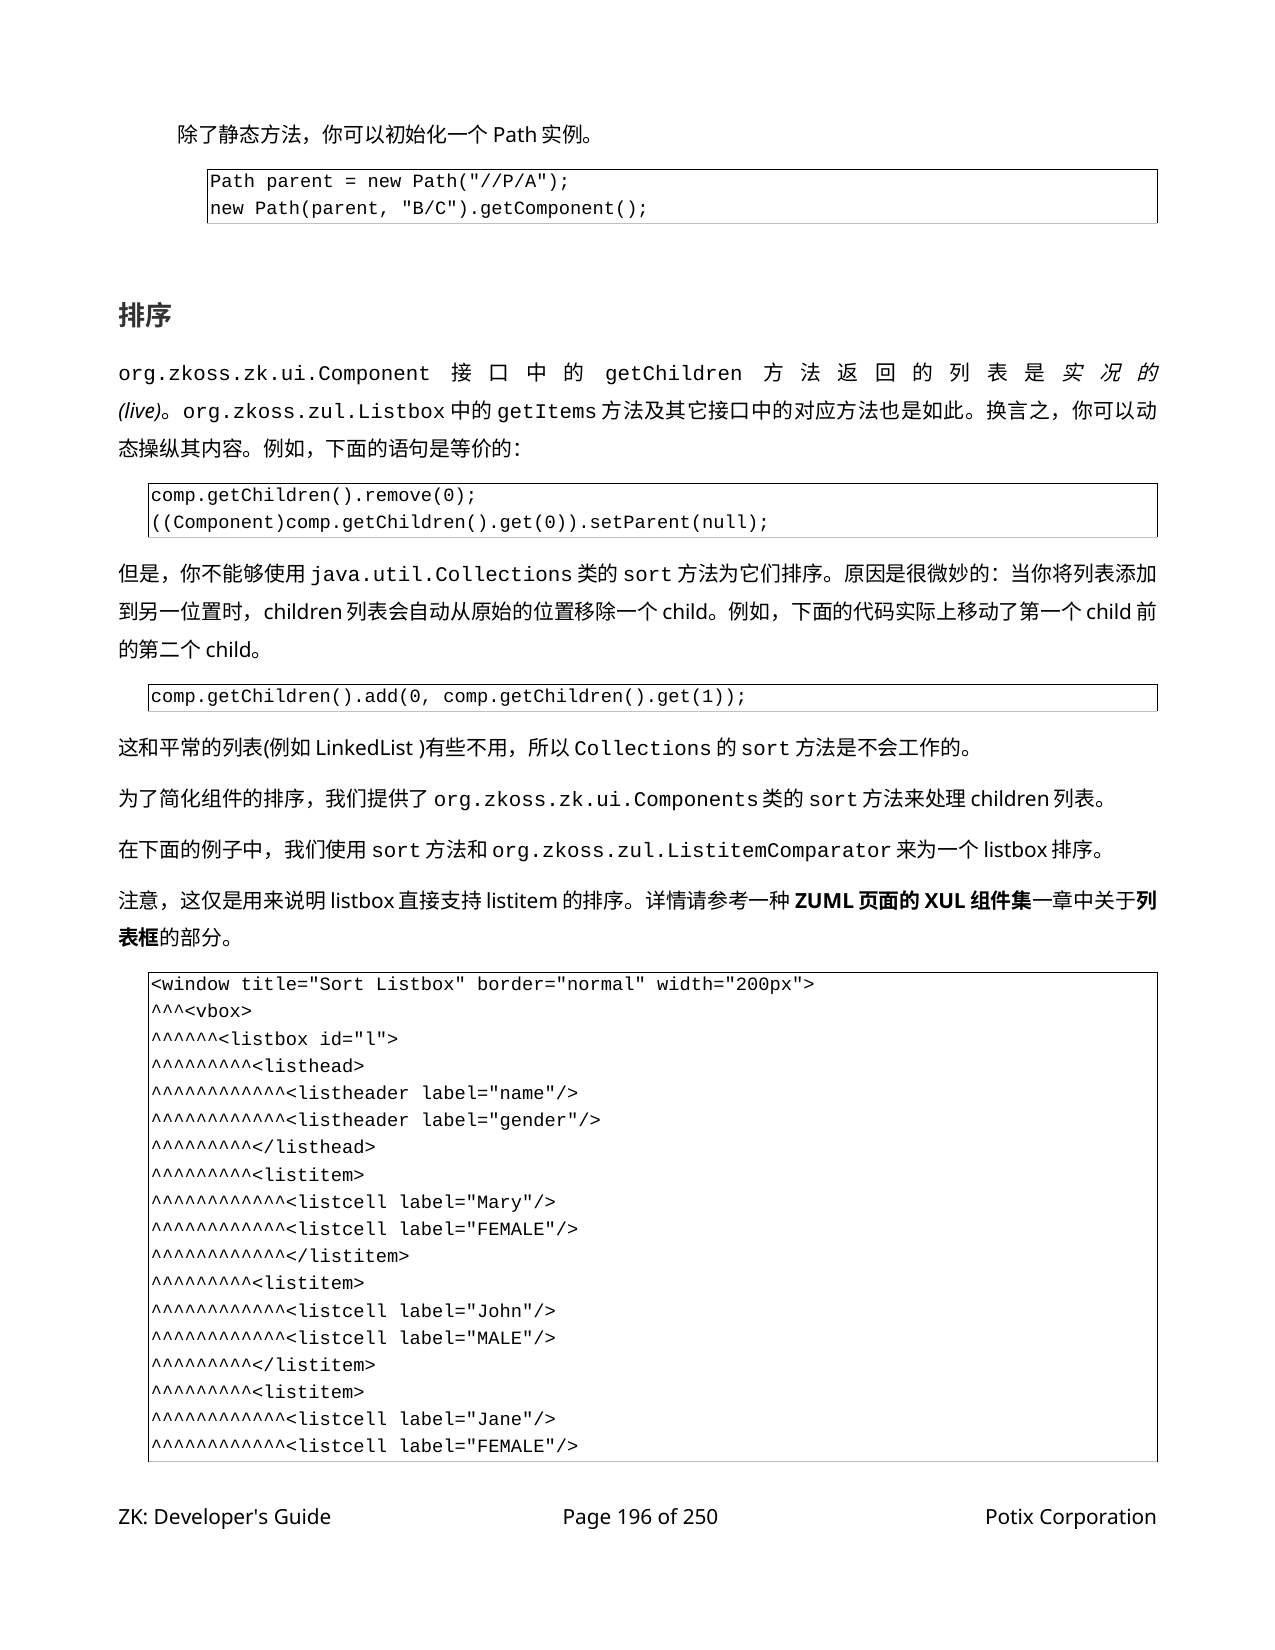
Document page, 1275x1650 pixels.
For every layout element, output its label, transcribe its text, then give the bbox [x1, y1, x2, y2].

text org.zkoss.zk.ui.Component接口中的getChildren方法返回的列表是实况的(live)。org.zkoss.zul.Listbox中的getItems方法及其它接口中的对应方法也是如此。换言之，你可以动态操纵其内容。例如，下面的语句是等价的： [118, 357, 1157, 462]
text ^^^^^^^^^<listitem> [149, 1162, 1157, 1187]
text 但是，你不能够使用java.util.Collections类的sort方法为它们排序。原因是很微妙的：当你将列表添加到另一位置时，children列表会自动从原始的位置移除一个child。例如，下面的代码实际上移动了第一个child前的第二个child。 [118, 558, 1157, 663]
text comp.getChildren().remove(0); [149, 484, 1157, 507]
text Path parent = new Path("//P/A"); [208, 170, 1157, 193]
text ^^^^^^^^^^^^<listcell label="MALE"/> [149, 1326, 1157, 1350]
text ^^^^^^^^^</listhead> [149, 1135, 1157, 1159]
text ^^^^^^^^^^^^<listcell label="FEMALE"/> [149, 1217, 1157, 1241]
text ^^^^^^^^^^^^<listheader label="name"/> [149, 1081, 1157, 1105]
text 这和平常的列表(例如LinkedList )有些不用，所以Collections的sort方法是不会工作的。 [118, 732, 1157, 762]
text ^^^^^^^^^<listitem> [149, 1271, 1157, 1296]
subtitle 排序 [118, 294, 1157, 333]
text 为了简化组件的排序，我们提供了org.zkoss.zk.ui.Components类的sort方法来处理children列表。 [118, 782, 1157, 813]
text 注意，这仅是用来说明listbox直接支持listitem的排序。详情请参考一种ZUML页面的XUL组件集一章中关于列表框的部分。 [118, 884, 1157, 952]
text ^^^^^^^^^^^^<listcell label="Jane"/> [149, 1407, 1157, 1431]
text ^^^^^^^^^^^^<listheader label="gender"/> [149, 1108, 1157, 1132]
text ^^^<vbox> [149, 999, 1157, 1024]
text 除了静态方法，你可以初始化一个Path实例。 [177, 118, 1157, 148]
text <window title="Sort Listbox" border="normal" width="200px"> [149, 973, 1157, 996]
text new Path(parent, "B/C").getComponent(); [208, 196, 1157, 223]
text ((Component)comp.getChildren().get(0)).setParent(null); [149, 510, 1157, 537]
text ^^^^^^^^^^^^</listitem> [149, 1244, 1157, 1268]
text ^^^^^^^^^<listitem> [149, 1380, 1157, 1404]
text ^^^^^^<listbox id="l"> [149, 1027, 1157, 1051]
text ^^^^^^^^^</listitem> [149, 1353, 1157, 1377]
text ^^^^^^^^^<listhead> [149, 1054, 1157, 1078]
text ^^^^^^^^^^^^<listcell label="John"/> [149, 1298, 1157, 1323]
text ^^^^^^^^^^^^<listcell label="Mary"/> [149, 1190, 1157, 1214]
text comp.getChildren().add(0, comp.getChildren().get(1)); [149, 685, 1157, 711]
text 在下面的例子中，我们使用sort方法和org.zkoss.zul.ListitemComparator来为一个listbox排序。 [118, 833, 1157, 863]
text ^^^^^^^^^^^^<listcell label="FEMALE"/> [149, 1434, 1157, 1461]
